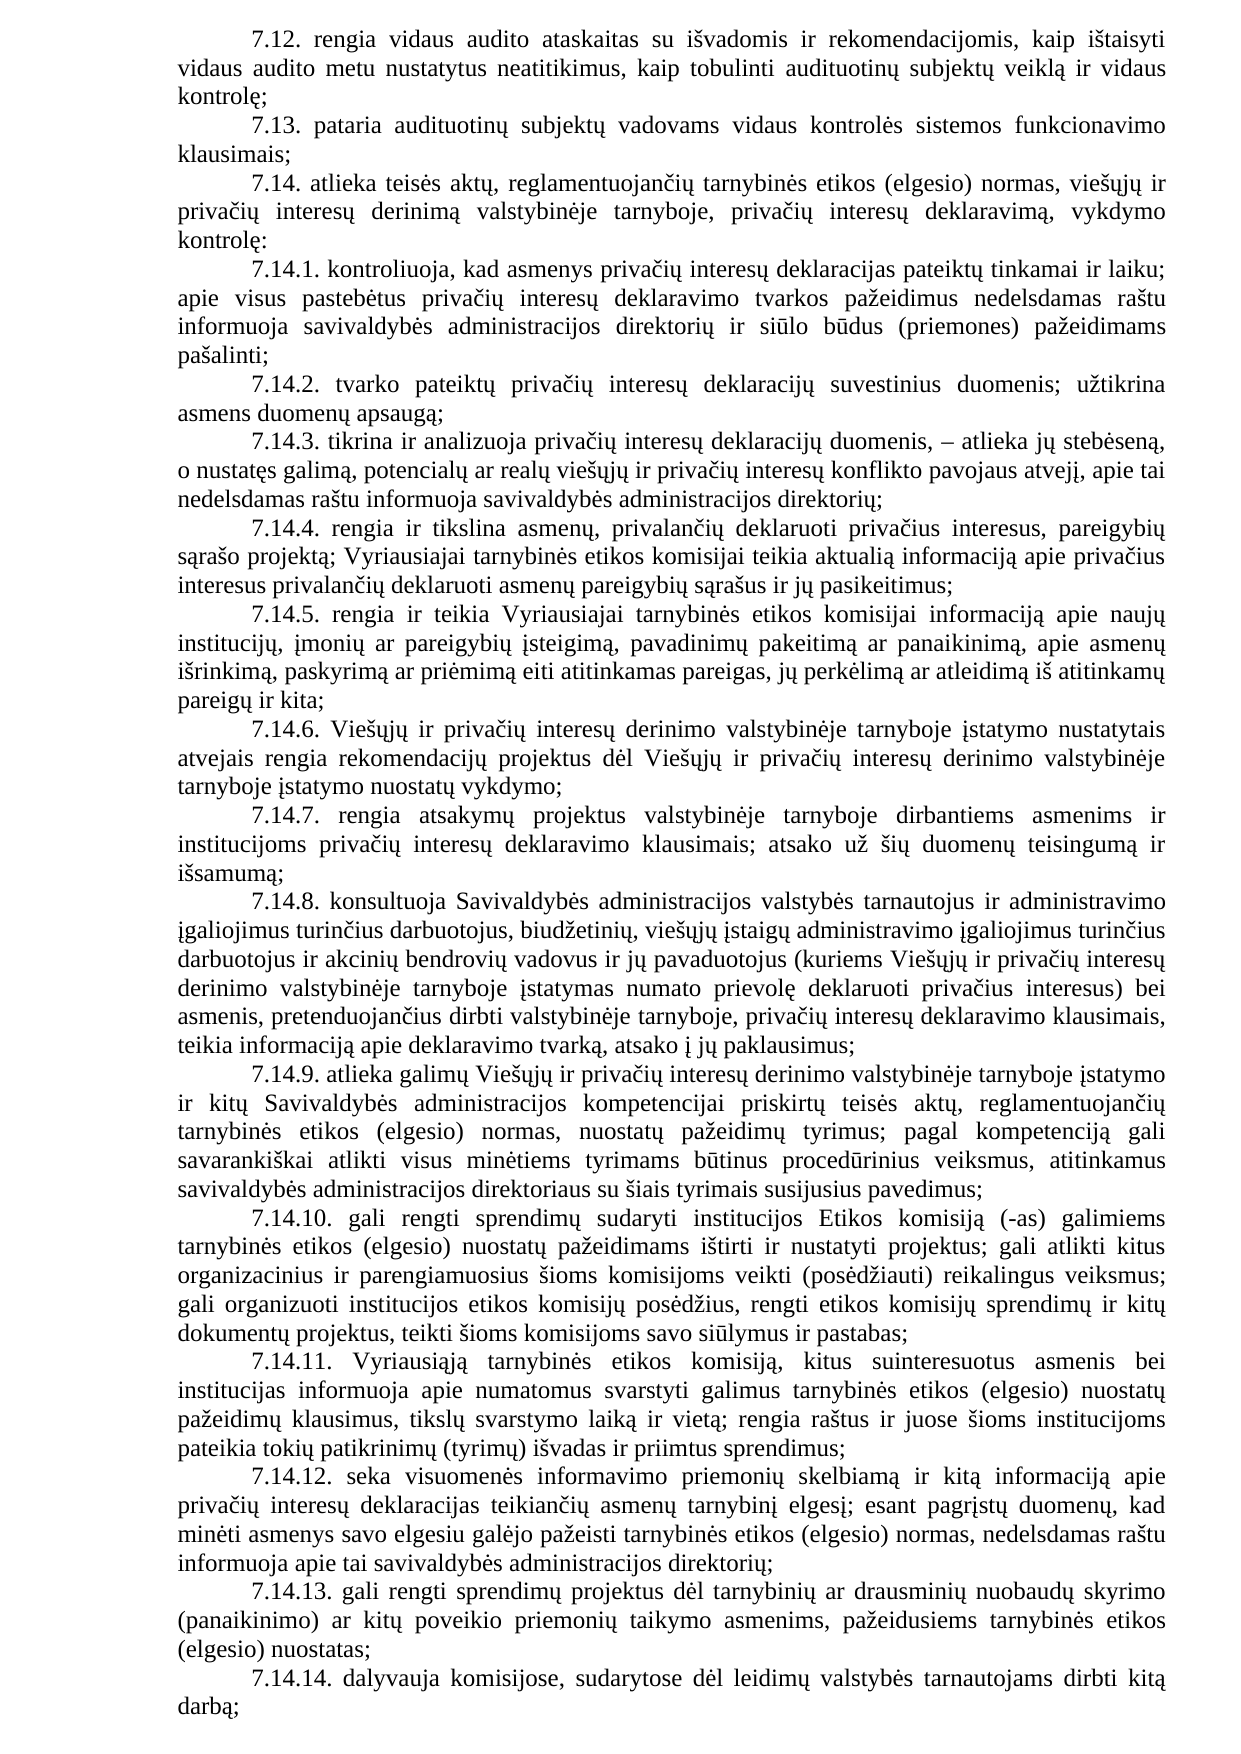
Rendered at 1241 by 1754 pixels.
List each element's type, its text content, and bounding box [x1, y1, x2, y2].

text 7.12. rengia vidaus audito ataskaitas su išvadomis ir rekomendacijomis, kaip ištaisyti vidaus audito metu nustatytus neatitikimus, kaip tobulinti audituotinų subjektų veiklą ir vidaus kontrolę; [177, 24, 1167, 110]
text 7.14.1. kontroliuoja, kad asmenys privačių interesų deklaracijas pateiktų tinkamai ir laiku; apie visus pastebėtus privačių interesų deklaravimo tvarkos pažeidimus nedelsdamas raštu informuoja savivaldybės administracijos direktorių ir siūlo būdus (priemones) pažeidimams pašalinti; [177, 254, 1167, 369]
text 7.14.5. rengia ir teikia Vyriausiajai tarnybinės etikos komisijai informaciją apie naujų institucijų, įmonių ar pareigybių įsteigimą, pavadinimų pakeitimą ar panaikinimą, apie asmenų išrinkimą, paskyrimą ar priėmimą eiti atitinkamas pareigas, jų perkėlimą ar atleidimą iš atitinkamų pareigų ir kita; [177, 599, 1167, 714]
text 7.14.13. gali rengti sprendimų projektus dėl tarnybinių ar drausminių nuobaudų skyrimo (panaikinimo) ar kitų poveikio priemonių taikymo asmenims, pažeidusiems tarnybinės etikos (elgesio) nuostatas; [177, 1576, 1167, 1663]
text 7.13. pataria audituotinų subjektų vadovams vidaus kontrolės sistemos funkcionavimo klausimais; [177, 110, 1167, 168]
text 7.14.14. dalyvauja komisijose, sudarytose dėl leidimų valstybės tarnautojams dirbti kitą darbą; [177, 1663, 1167, 1720]
text 7.14.12. seka visuomenės informavimo priemonių skelbiamą ir kitą informaciją apie privačių interesų deklaracijas teikiančių asmenų tarnybinį elgesį; esant pagrįstų duomenų, kad minėti asmenys savo elgesiu galėjo pažeisti tarnybinės etikos (elgesio) normas, nedelsdamas raštu informuoja apie tai savivaldybės administracijos direktorių; [177, 1461, 1167, 1576]
text 7.14. atlieka teisės aktų, reglamentuojančių tarnybinės etikos (elgesio) normas, viešųjų ir privačių interesų derinimą valstybinėje tarnyboje, privačių interesų deklaravimą, vykdymo kontrolę: [177, 168, 1167, 254]
text 7.14.7. rengia atsakymų projektus valstybinėje tarnyboje dirbantiems asmenims ir institucijoms privačių interesų deklaravimo klausimais; atsako už šių duomenų teisingumą ir išsamumą; [177, 800, 1167, 886]
text 7.14.11. Vyriausiąją tarnybinės etikos komisiją, kitus suinteresuotus asmenis bei institucijas informuoja apie numatomus svarstyti galimus tarnybinės etikos (elgesio) nuostatų pažeidimų klausimus, tikslų svarstymo laiką ir vietą; rengia raštus ir juose šioms institucijoms pateikia tokių patikrinimų (tyrimų) išvadas ir priimtus sprendimus; [177, 1346, 1167, 1461]
text 7.14.10. gali rengti sprendimų sudaryti institucijos Etikos komisiją (-as) galimiems tarnybinės etikos (elgesio) nuostatų pažeidimams ištirti ir nustatyti projektus; gali atlikti kitus organizacinius ir parengiamuosius šioms komisijoms veikti (posėdžiauti) reikalingus veiksmus; gali organizuoti institucijos etikos komisijų posėdžius, rengti etikos komisijų sprendimų ir kitų dokumentų projektus, teikti šioms komisijoms savo siūlymus ir pastabas; [177, 1203, 1167, 1346]
text 7.14.4. rengia ir tikslina asmenų, privalančių deklaruoti privačius interesus, pareigybių sąrašo projektą; Vyriausiajai tarnybinės etikos komisijai teikia aktualią informaciją apie privačius interesus privalančių deklaruoti asmenų pareigybių sąrašus ir jų pasikeitimus; [177, 513, 1167, 599]
text 7.14.9. atlieka galimų Viešųjų ir privačių interesų derinimo valstybinėje tarnyboje įstatymo ir kitų Savivaldybės administracijos kompetencijai priskirtų teisės aktų, reglamentuojančių tarnybinės etikos (elgesio) normas, nuostatų pažeidimų tyrimus; pagal kompetenciją gali savarankiškai atlikti visus minėtiems tyrimams būtinus procedūrinius veiksmus, atitinkamus savivaldybės administracijos direktoriaus su šiais tyrimais susijusius pavedimus; [177, 1059, 1167, 1203]
text 7.14.6. Viešųjų ir privačių interesų derinimo valstybinėje tarnyboje įstatymo nustatytais atvejais rengia rekomendacijų projektus dėl Viešųjų ir privačių interesų derinimo valstybinėje tarnyboje įstatymo nuostatų vykdymo; [177, 714, 1167, 800]
text 7.14.2. tvarko pateiktų privačių interesų deklaracijų suvestinius duomenis; užtikrina asmens duomenų apsaugą; [177, 369, 1167, 426]
text 7.14.8. konsultuoja Savivaldybės administracijos valstybės tarnautojus ir administravimo įgaliojimus turinčius darbuotojus, biudžetinių, viešųjų įstaigų administravimo įgaliojimus turinčius darbuotojus ir akcinių bendrovių vadovus ir jų pavaduotojus (kuriems Viešųjų ir privačių interesų derinimo valstybinėje tarnyboje įstatymas numato prievolę deklaruoti privačius interesus) bei asmenis, pretenduojančius dirbti valstybinėje tarnyboje, privačių interesų deklaravimo klausimais, teikia informaciją apie deklaravimo tvarką, atsako į jų paklausimus; [177, 886, 1167, 1059]
text 7.14.3. tikrina ir analizuoja privačių interesų deklaracijų duomenis, – atlieka jų stebėseną, o nustatęs galimą, potencialų ar realų viešųjų ir privačių interesų konflikto pavojaus atvejį, apie tai nedelsdamas raštu informuoja savivaldybės administracijos direktorių; [177, 426, 1167, 513]
